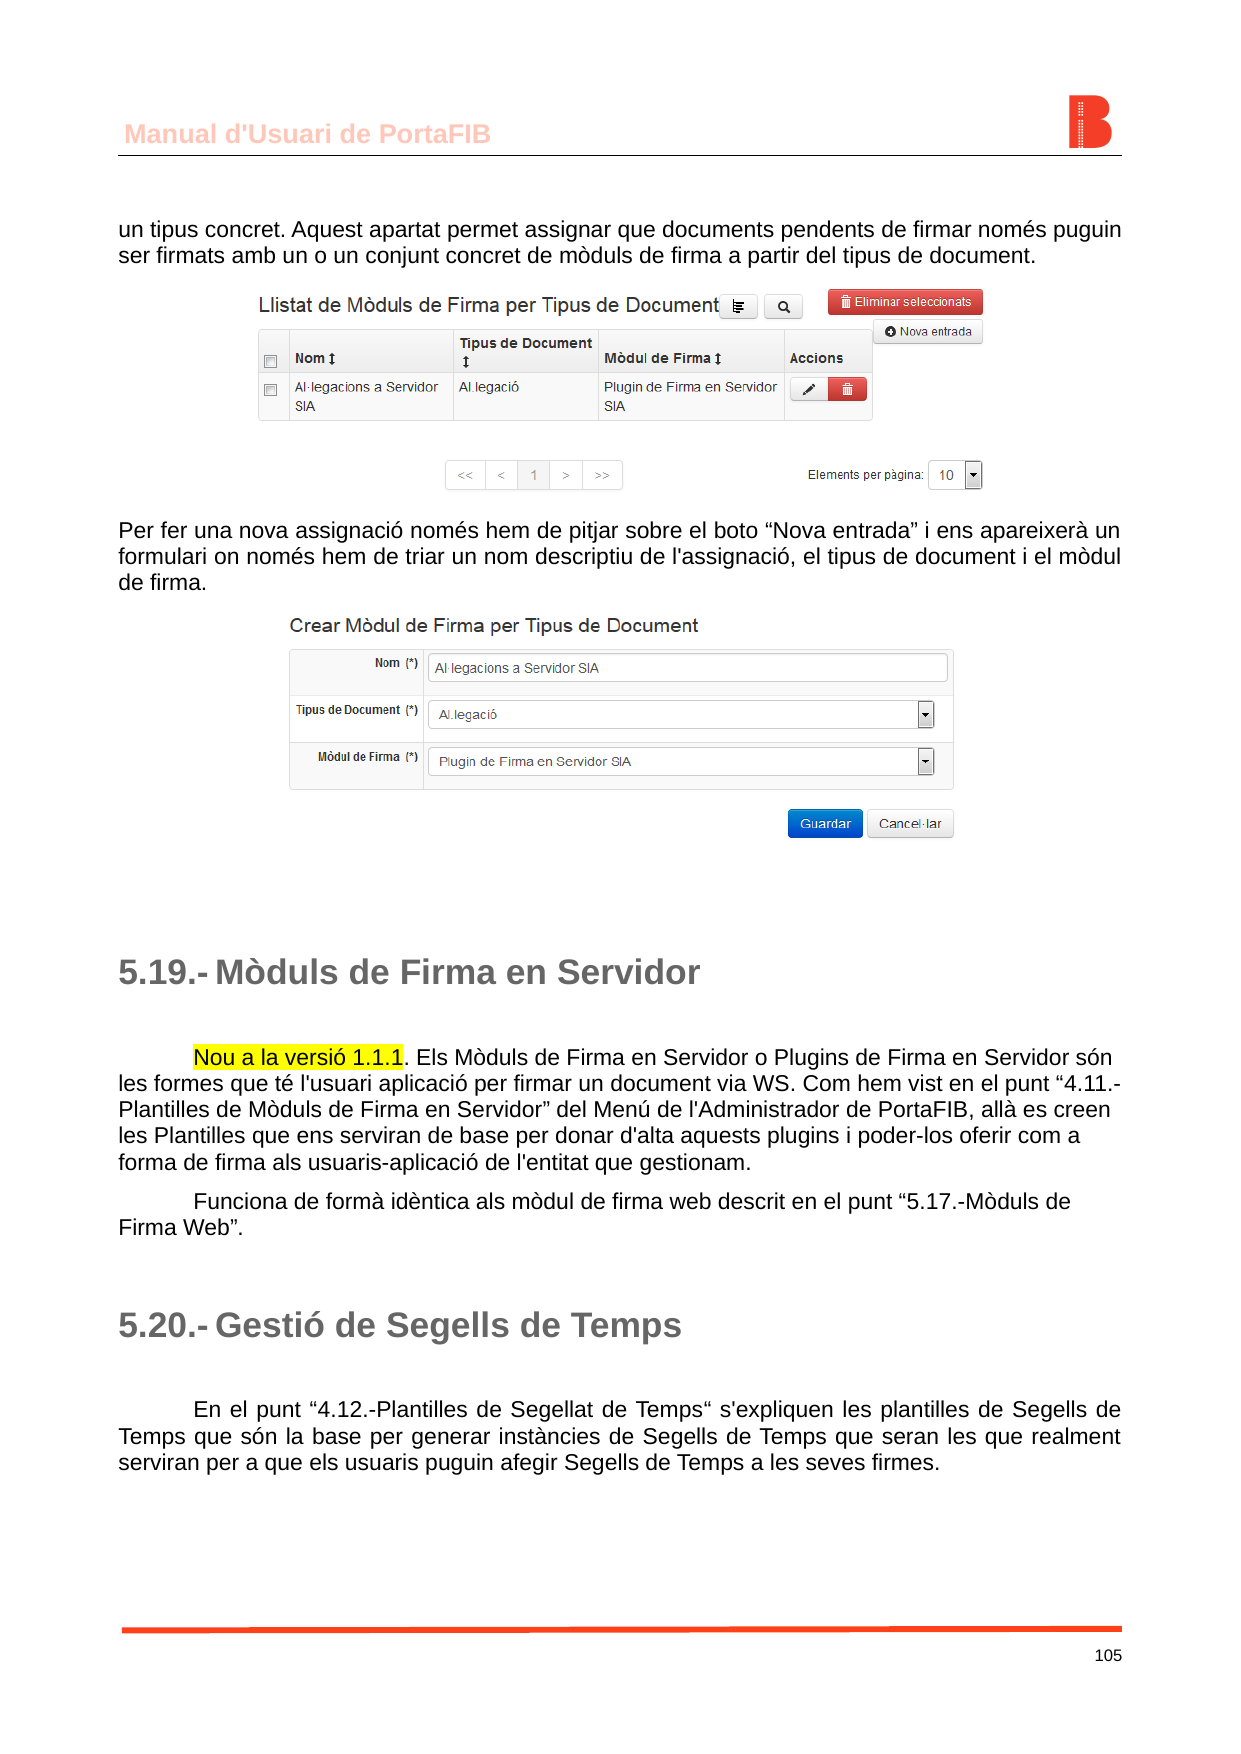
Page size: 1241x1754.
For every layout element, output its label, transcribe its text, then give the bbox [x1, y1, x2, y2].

text un tipus concret. Aquest apartat permet assignar que documents pendents de firmar només puguin ser firmats amb un o un conjunt concret de mòduls de firma a partir del tipus de document. [118, 216, 1122, 268]
subtitle Mòduls de Firma en Servidor [118, 951, 1122, 992]
picture [250, 281, 990, 504]
text Funciona de formà idèntica als mòdul de firma web descrit en el punt “5.17.-Mòduls de Firma Web”. [118, 1188, 1122, 1240]
text Per fer una nova assignació només hem de pitjar sobre el boto “Nova entrada” i ens apareixerà un formulari on només hem de triar un nom descriptiu de l'assignació, el tipus de document i el mòdul de firma. [118, 517, 1122, 596]
picture [1063, 94, 1117, 150]
picture [278, 608, 962, 849]
text Nou a la versió 1.1.1. Els Mòduls de Firma en Servidor o Plugins de Firma en Servidor són les formes que té l'usuari aplicació per firmar un document via WS. Com hem vist en el punt “4.11.-Plantilles de Mòduls de Firma en Servidor” del Menú de l'Administrador de PortaFIB, allà es creen les Plantilles que ens serviran de base per donar d'alta aquests plugins i poder-los oferir com a forma de firma als usuaris-aplicació de l'entitat que gestionam. [118, 1043, 1122, 1175]
text En el punt “4.12.-Plantilles de Segellat de Temps“ s'expliquen les plantilles de Segells de Temps que són la base per generar instàncies de Segells de Temps que seran les que realment serviran per a que els usuaris puguin afegir Segells de Temps a les seves firmes. [118, 1396, 1122, 1475]
subtitle Gestió de Segells de Temps [118, 1304, 1122, 1345]
